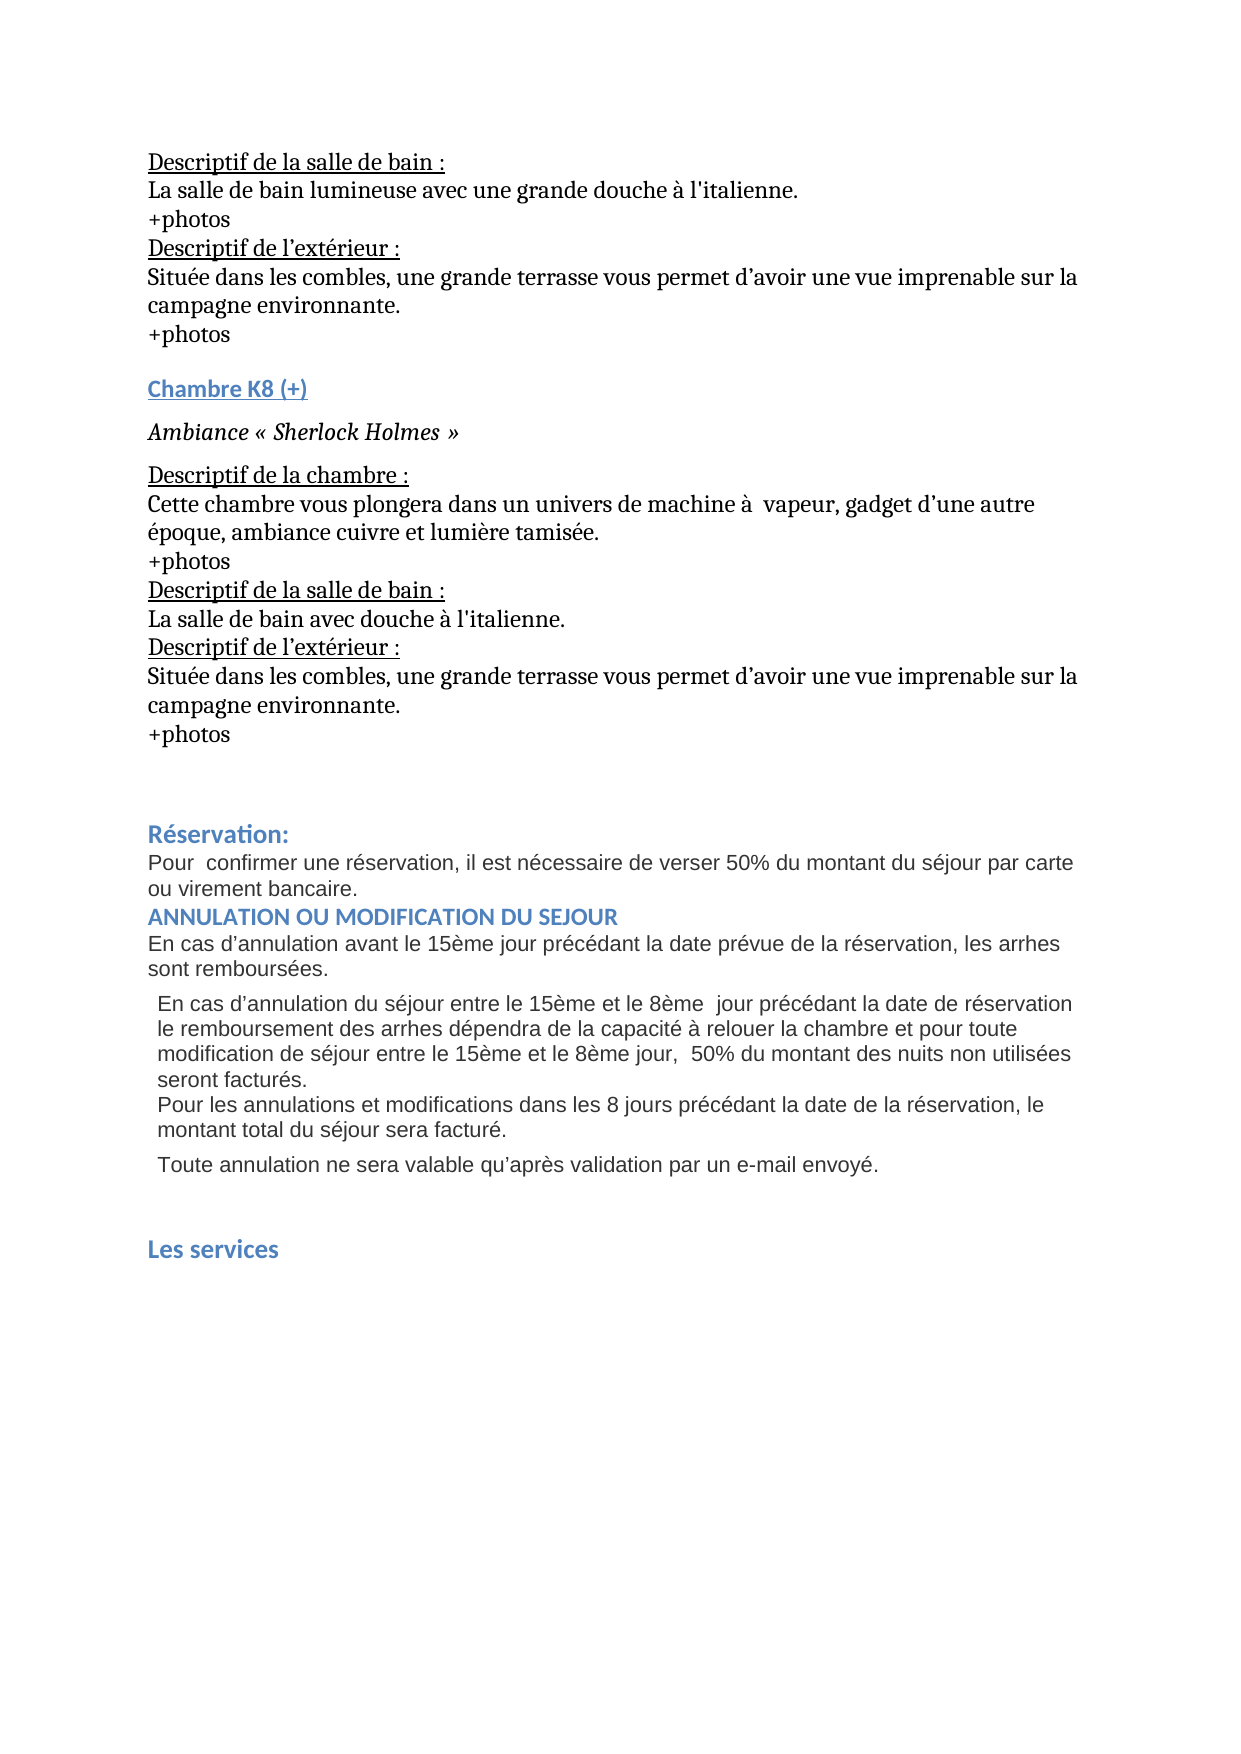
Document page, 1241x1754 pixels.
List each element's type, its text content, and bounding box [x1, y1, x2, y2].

text +photos [148, 547, 1093, 576]
text En cas d’annulation du séjour entre le 15ème et le 8ème jour précédant la date de réservation le remboursement des arrhes dépendra de la capacité à relouer la chambre et pour toute modification de séjour entre le 15ème et le 8ème jour, 50% du montant des nuits non utilisées seront facturés. Pour les annulations et modifications dans les 8 jours précédant la date de la réservation, le montant total du séjour sera facturé. [157, 991, 1083, 1142]
text Descriptif de la salle de bain : [148, 576, 1093, 604]
text Pour confirmer une réservation, il est nécessaire de verser 50% du montant du séjour par carte ou virement bancaire. [148, 850, 1093, 901]
subtitle Les services [148, 1232, 1093, 1265]
text Descriptif de la salle de bain : [148, 148, 1093, 176]
text Descriptif de l’extérieur : [148, 234, 1093, 263]
text Située dans les combles, une grande terrasse vous permet d’avoir une vue imprenable sur la campagne environnante. [148, 263, 1093, 320]
text Descriptif de la chambre : Cette chambre vous plongera dans un univers de machine à vapeur, gadget d’une autre époque, ambiance cuivre et lumière tamisée. [148, 461, 1093, 547]
text Chambre K8 (+) Ambiance « Sherlock Holmes » [148, 373, 1093, 446]
text La salle de bain avec douche à l'italienne. [148, 604, 1093, 633]
text +photos [148, 320, 1093, 349]
text Située dans les combles, une grande terrasse vous permet d’avoir une vue imprenable sur la campagne environnante. [148, 662, 1093, 719]
text Descriptif de l’extérieur : [148, 633, 1093, 662]
subtitle Réservation: [148, 817, 1093, 850]
text +photos [148, 719, 1093, 748]
text La salle de bain lumineuse avec une grande douche à l'italienne. [148, 176, 1093, 205]
text Toute annulation ne sera valable qu’après validation par un e-mail envoyé. [157, 1152, 1083, 1177]
text +photos [148, 205, 1093, 234]
text ANNULATION OU MODIFICATION DU SEJOUR En cas d’annulation avant le 15ème jour précédant la date prévue de la réservation, les arrhes sont remboursées. [148, 901, 1093, 982]
